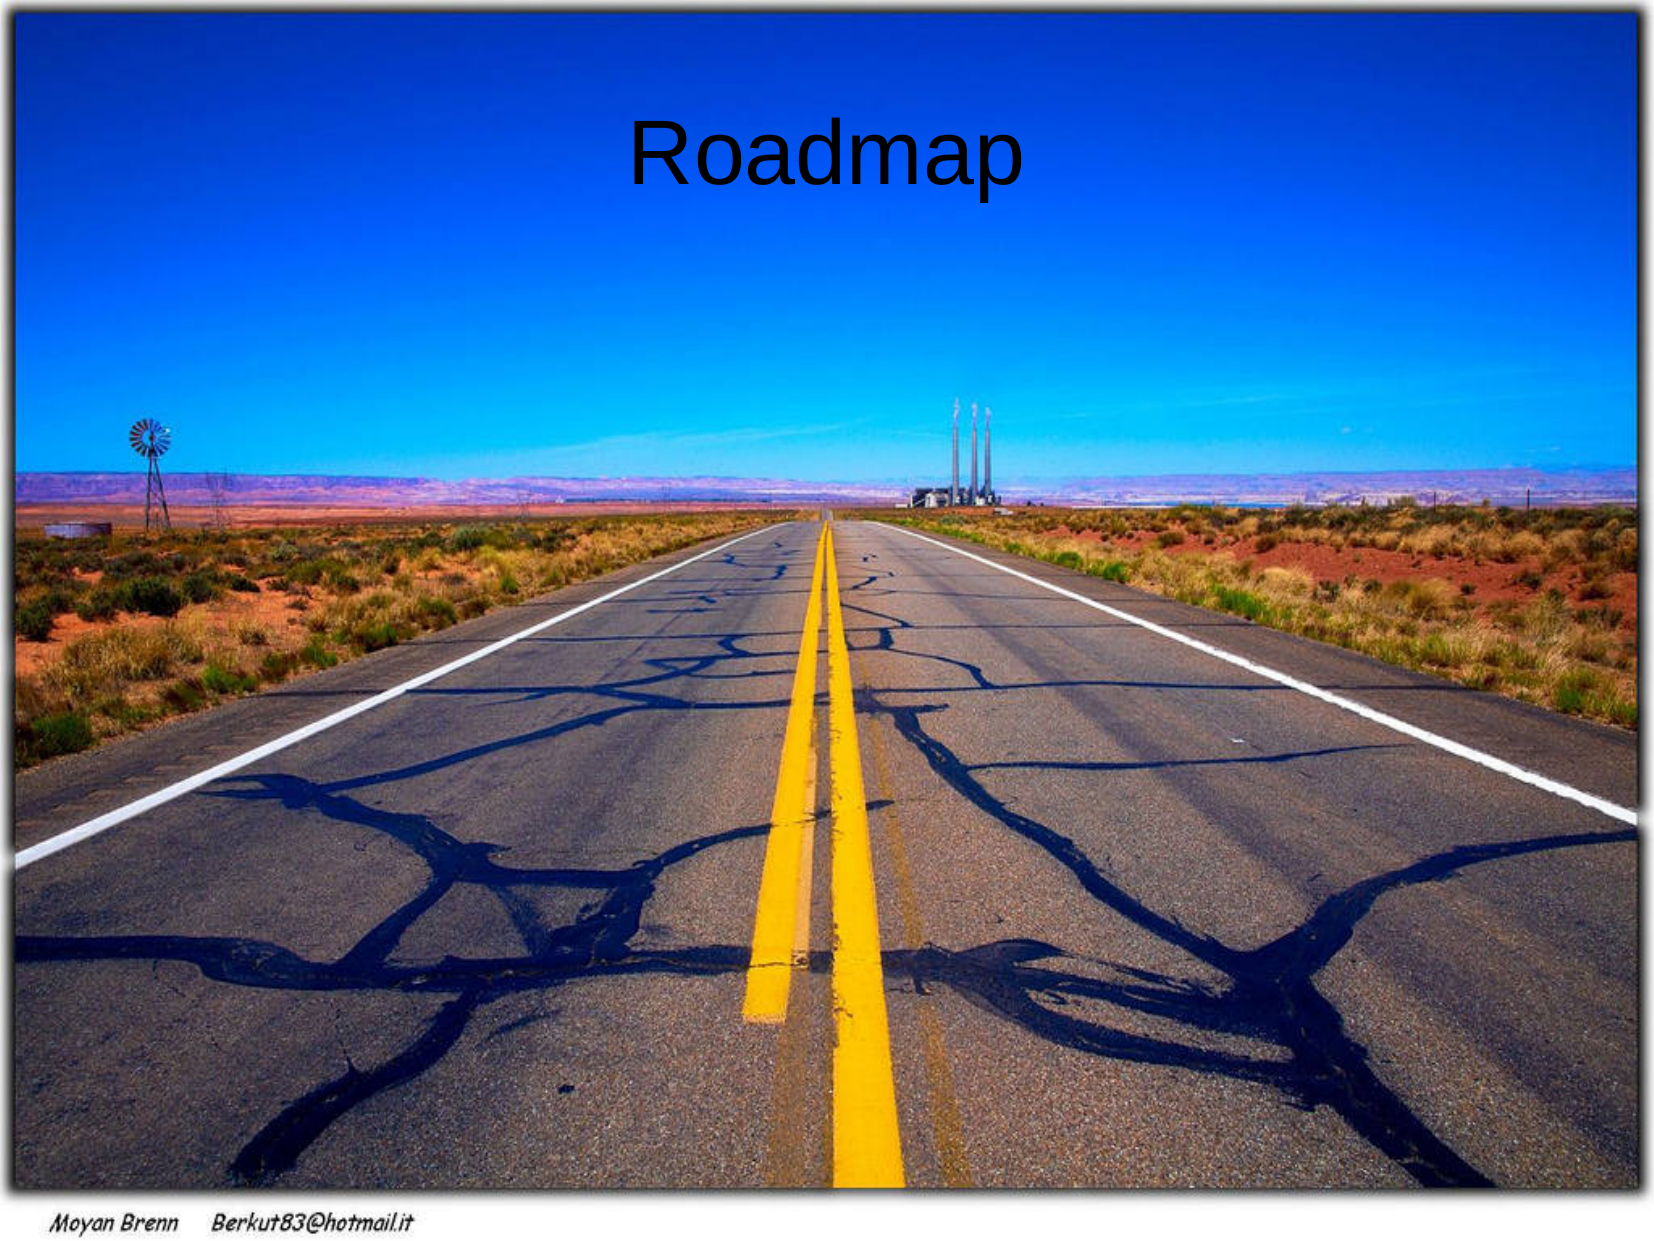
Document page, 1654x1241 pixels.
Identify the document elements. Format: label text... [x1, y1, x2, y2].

picture [0, 0, 1654, 1241]
title Roadmap [82, 49, 1571, 257]
